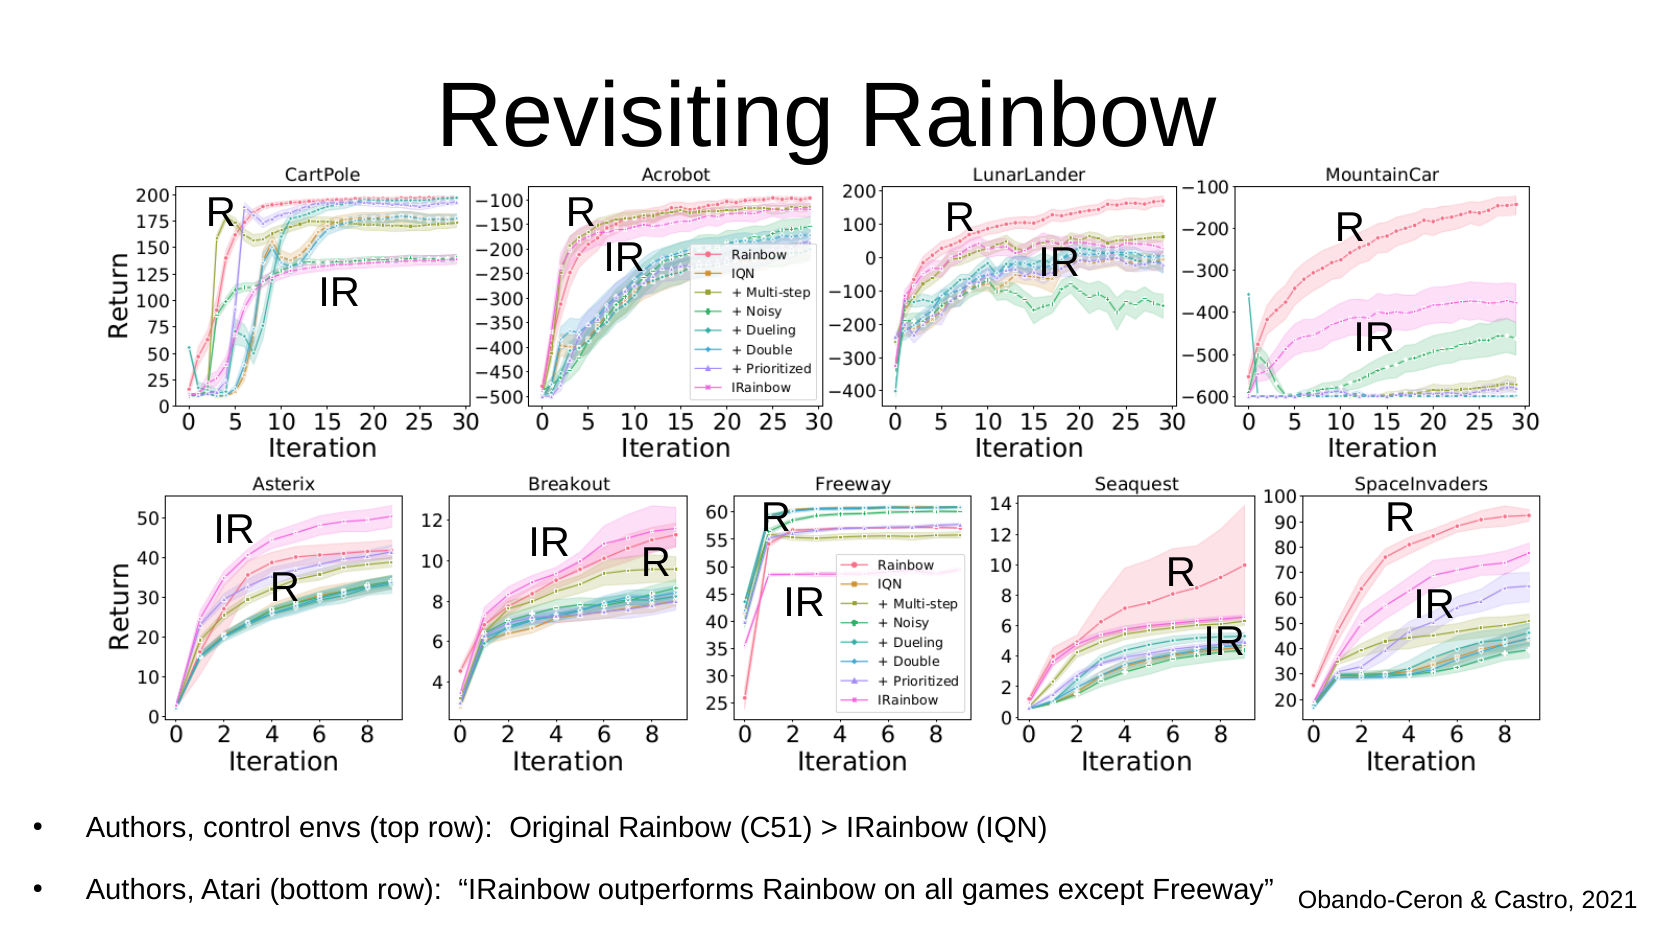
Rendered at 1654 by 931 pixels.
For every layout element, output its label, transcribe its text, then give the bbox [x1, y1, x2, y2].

title IR [1380, 558, 1456, 628]
title IR [1170, 594, 1246, 665]
title R [1373, 470, 1416, 541]
title IR [750, 555, 826, 625]
picture [98, 193, 1557, 784]
title R [1155, 525, 1197, 595]
title IR [180, 482, 256, 553]
title R [1323, 180, 1366, 250]
title R [750, 470, 792, 541]
title IR [1320, 290, 1396, 361]
title R [258, 540, 301, 610]
title R [630, 515, 672, 586]
title Obando-Ceron & Castro, 2021 [1275, 872, 1639, 929]
title Revisiting Rainbow [82, 37, 1571, 193]
title IR [285, 245, 361, 316]
title R [555, 165, 597, 235]
list Authors, control envs (top row): Original Rainbow (C51) > IRainbow (IQN) Authors, Atari (bottom row): “IRainbow outperforms Rainbow on all games except Freeway” [15, 743, 1411, 924]
title IR [1005, 215, 1081, 286]
title R [195, 165, 237, 235]
title R [933, 170, 976, 241]
title IR [570, 210, 646, 280]
title IR [495, 495, 571, 565]
